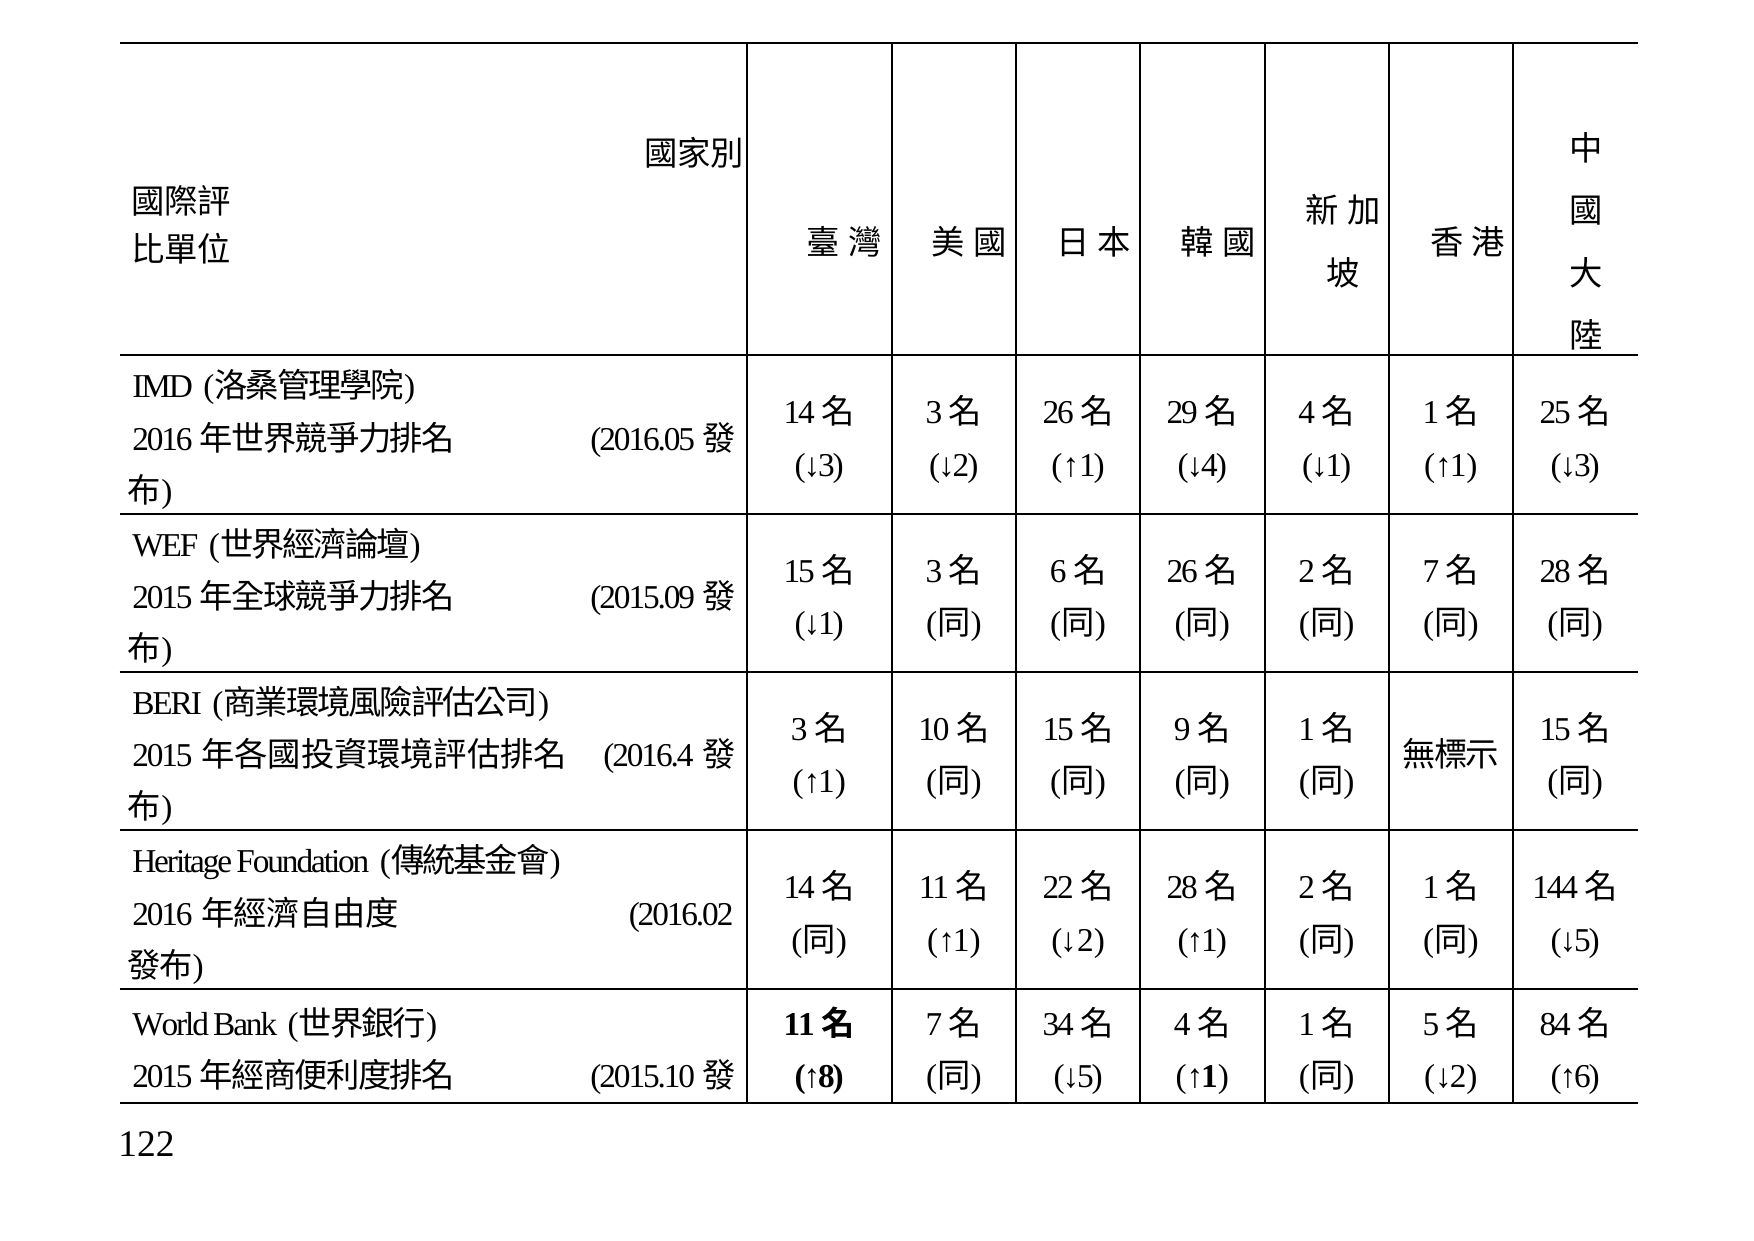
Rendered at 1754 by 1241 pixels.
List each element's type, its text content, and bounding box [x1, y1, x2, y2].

table_cell 3名 (↓2) [893, 356, 1015, 512]
table_cell 4名 (↓1) [1266, 356, 1388, 512]
table_header 韓國 [1141, 44, 1264, 354]
table_cell 6名 (同) [1017, 515, 1139, 671]
table_cell 15名 (↓1) [748, 515, 891, 671]
table_cell 144名 (↓5) [1514, 831, 1637, 987]
table_cell 7名 (同) [893, 990, 1015, 1102]
table_cell 15名 (同) [1514, 673, 1637, 829]
table_cell 14名 (同) [748, 831, 891, 987]
table_cell 26名 (↑1) [1017, 356, 1139, 512]
table_header 國家別 國際評 比單位 [120, 44, 746, 354]
table_cell 25名 (↓3) [1514, 356, 1637, 512]
table_cell IMD (洛桑管理學院) 2016年世界競爭力排名 (2016.05發布) [120, 356, 746, 512]
table_cell 15名 (同) [1017, 673, 1139, 829]
table_cell 7名 (同) [1390, 515, 1512, 671]
table_header 日本 [1017, 44, 1139, 354]
table_cell WEF (世界經濟論壇) 2015年全球競爭力排名 (2015.09發布) [120, 515, 746, 671]
table_cell 2名 (同) [1266, 831, 1388, 987]
table_cell 無標示 [1390, 673, 1512, 829]
table_cell 9名 (同) [1141, 673, 1264, 829]
table_cell 26名 (同) [1141, 515, 1264, 671]
table_cell 1名 (同) [1390, 831, 1512, 987]
table_cell 34名 (↓5) [1017, 990, 1139, 1102]
table_cell BERI (商業環境風險評估公司) 2015年各國投資環境評估排名 (2016.4發布) [120, 673, 746, 829]
table_cell World Bank (世界銀行) 2015年經商便利度排名 (2015.10發 [120, 990, 746, 1102]
table_cell 1名 (同) [1266, 990, 1388, 1102]
table_cell Heritage Foundation (傳統基金會) 2016年經濟自由度 (2016.02發布) [120, 831, 746, 987]
table_header 中國 大陸 [1514, 44, 1637, 354]
table_cell 2名 (同) [1266, 515, 1388, 671]
table_cell 3名 (↑1) [748, 673, 891, 829]
table_cell 29名 (↓4) [1141, 356, 1264, 512]
table_cell 84名 (↑6) [1514, 990, 1637, 1102]
table_header 香港 [1390, 44, 1512, 354]
table_cell 4名 (↑1) [1141, 990, 1264, 1102]
table_cell 28名 (同) [1514, 515, 1637, 671]
table_cell 22名 (↓2) [1017, 831, 1139, 987]
table_cell 14名 (↓3) [748, 356, 891, 512]
table_cell 3名 (同) [893, 515, 1015, 671]
table_cell 5名 (↓2) [1390, 990, 1512, 1102]
table_header 新加坡 [1266, 44, 1388, 354]
table_cell 11名 (↑8) [748, 990, 891, 1102]
table_cell 1名 (↑1) [1390, 356, 1512, 512]
table_cell 10名 (同) [893, 673, 1015, 829]
table_cell 11名 (↑1) [893, 831, 1015, 987]
table_cell 28名 (↑1) [1141, 831, 1264, 987]
table_cell 1名 (同) [1266, 673, 1388, 829]
table_header 美國 [893, 44, 1015, 354]
table_header 臺灣 [748, 44, 891, 354]
